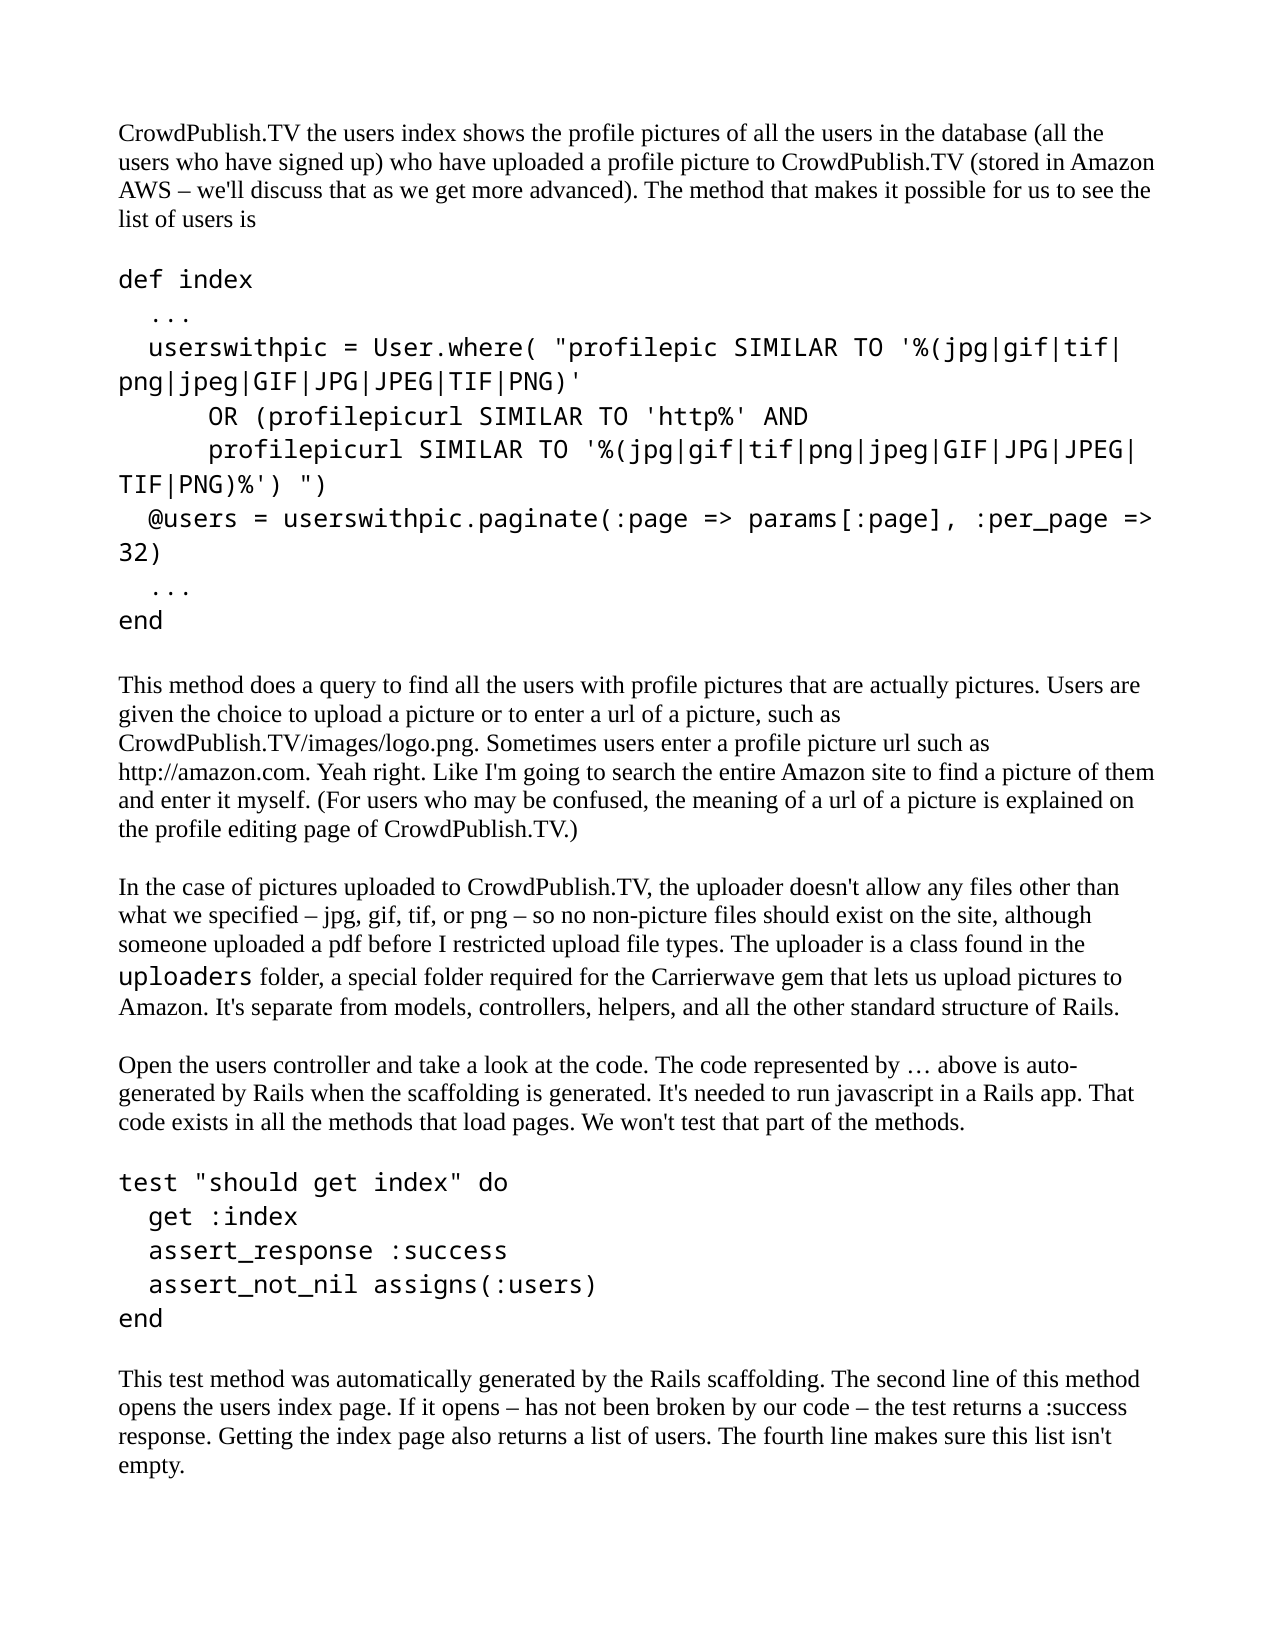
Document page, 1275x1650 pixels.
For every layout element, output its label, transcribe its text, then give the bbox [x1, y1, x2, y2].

text ... [118, 296, 1157, 330]
text get :index [118, 1199, 1157, 1233]
text CrowdPublish.TV the users index shows the profile pictures of all the users in the database (all the users who have signed up) who have uploaded a profile picture to CrowdPublish.TV (stored in Amazon AWS – we'll discuss that as we get more advanced). The method that makes it possible for us to see the list of users is [118, 118, 1157, 233]
text end [118, 1301, 1157, 1335]
text Open the users controller and take a look at the code. The code represented by … above is auto-generated by Rails when the scaffolding is generated. It's needed to run javascript in a Rails app. That code exists in all the methods that load pages. We won't test that part of the methods. [118, 1050, 1157, 1136]
text userswithpic = User.where( "profilepic SIMILAR TO '%(jpg|gif|tif|png|jpeg|GIF|JPG|JPEG|TIF|PNG)' [118, 330, 1157, 398]
text @users = userswithpic.paginate(:page => params[:page], :per_page => 32) [118, 500, 1157, 568]
text OR (profilepicurl SIMILAR TO 'http%' AND [118, 398, 1157, 432]
text assert_response :success [118, 1233, 1157, 1267]
text This method does a query to find all the users with profile pictures that are actually pictures. Users are given the choice to upload a picture or to enter a url of a picture, such as CrowdPublish.TV/images/logo.png. Sometimes users enter a profile picture url such as http://amazon.com. Yeah right. Like I'm going to search the entire Amazon site to find a picture of them and enter it myself. (For users who may be confused, the meaning of a url of a picture is explained on the profile editing page of CrowdPublish.TV.) [118, 671, 1157, 843]
text ... [118, 568, 1157, 602]
text end [118, 602, 1157, 637]
text This test method was automatically generated by the Rails scaffolding. The second line of this method opens the users index page. If it opens – has not been broken by our code – the test returns a :success response. Getting the index page also returns a list of users. The fourth line makes sure this list isn't empty. [118, 1364, 1157, 1479]
text test "should get index" do [118, 1165, 1157, 1199]
text In the case of pictures uploaded to CrowdPublish.TV, the uploader doesn't allow any files other than what we specified – jpg, gif, tif, or png – so no non-picture files should exist on the site, although someone uploaded a pdf before I restricted upload file types. The uploader is a class found in the uploaders folder, a special folder required for the Carrierwave gem that lets us upload pictures to Amazon. It's separate from models, controllers, helpers, and all the other standard structure of Rails. [118, 872, 1157, 1021]
text profilepicurl SIMILAR TO '%(jpg|gif|tif|png|jpeg|GIF|JPG|JPEG|TIF|PNG)%') ") [118, 432, 1157, 500]
text def index [118, 262, 1157, 296]
text assert_not_nil assigns(:users) [118, 1267, 1157, 1301]
